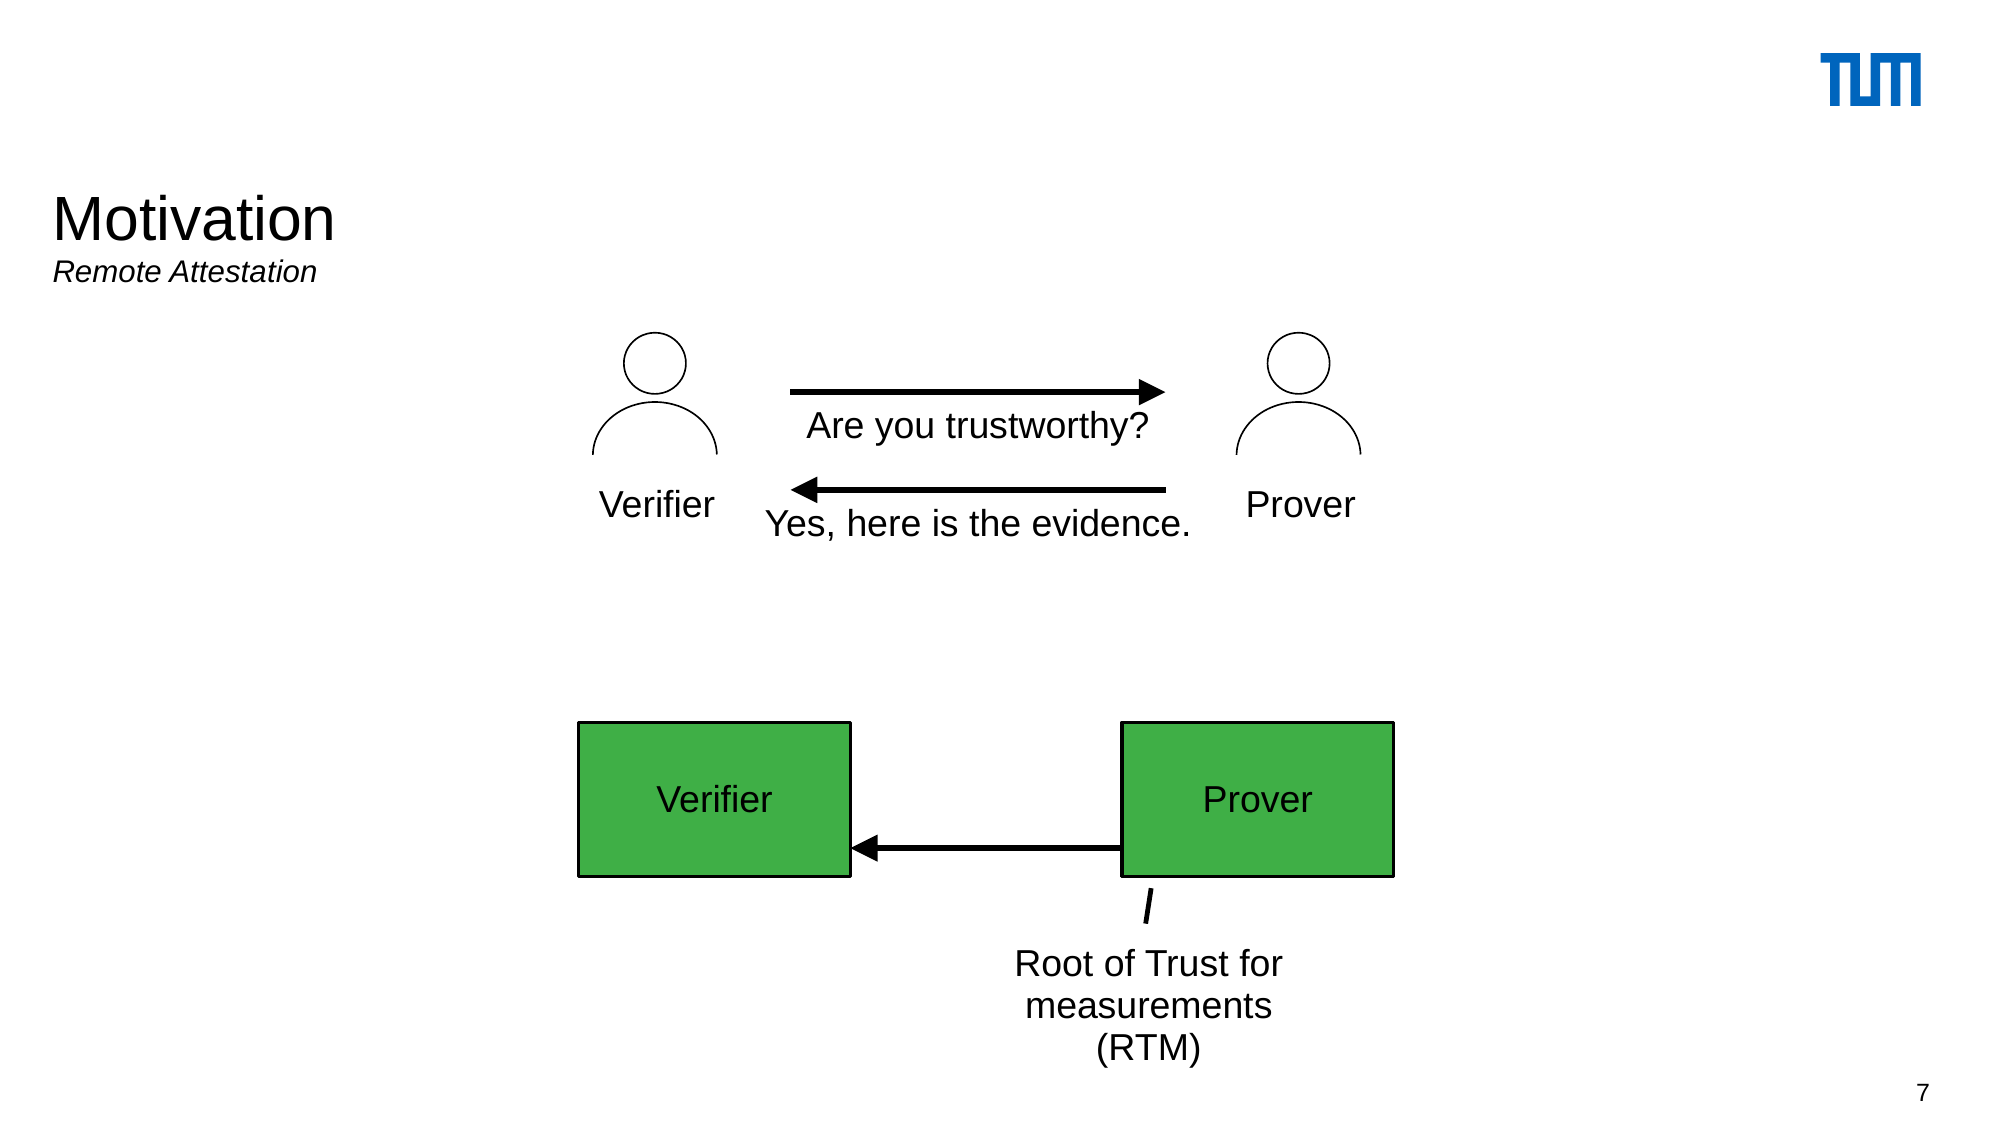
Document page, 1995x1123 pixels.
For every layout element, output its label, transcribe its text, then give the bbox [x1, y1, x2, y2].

text_box Prover [1122, 722, 1394, 877]
title Motivation Remote Attestation [52, 166, 1453, 307]
text_box Verifier [578, 722, 851, 877]
text_box Prover [1230, 476, 1371, 534]
text_box Verifier [576, 476, 738, 546]
text_box Root of Trust for measurements (RTM) [998, 935, 1300, 1119]
